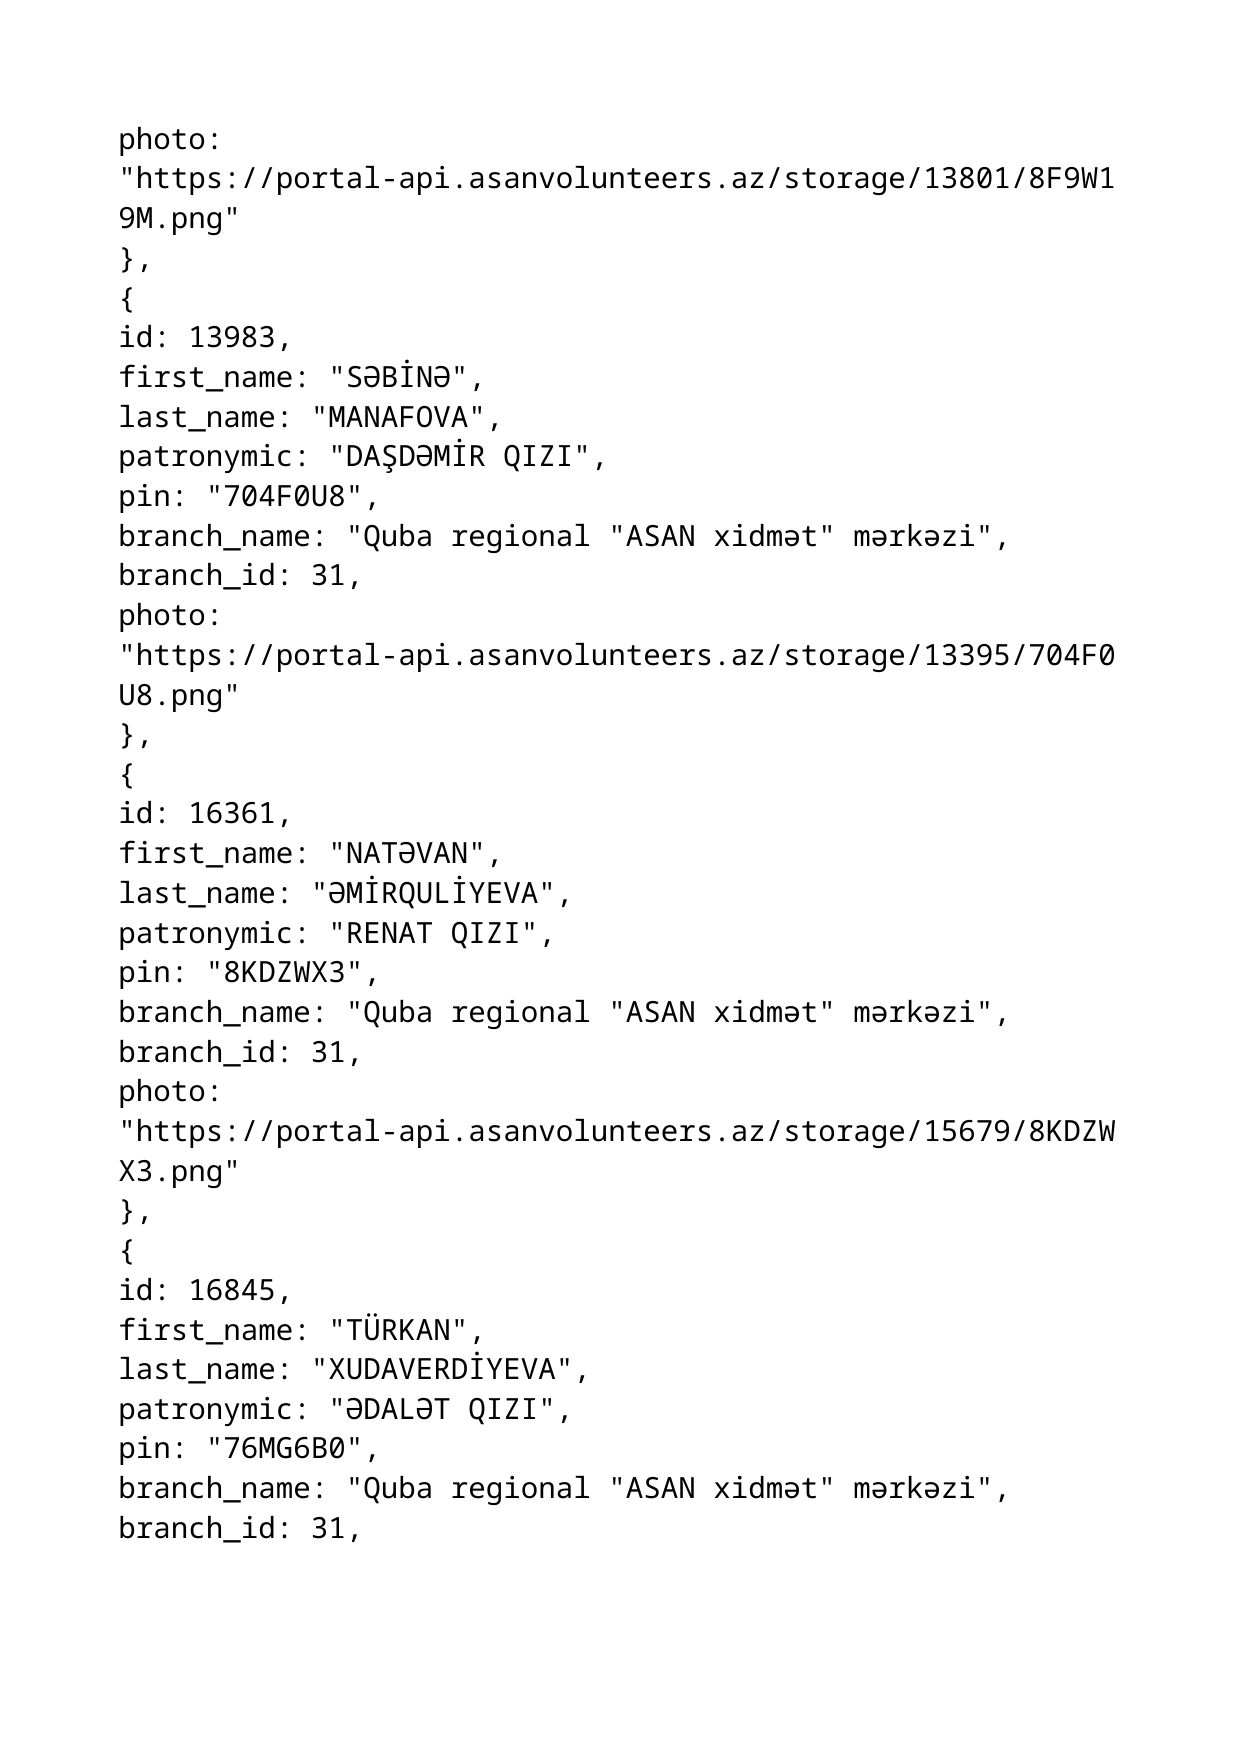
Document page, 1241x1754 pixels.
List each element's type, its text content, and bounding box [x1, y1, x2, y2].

text first_name: "TÜRKAN", [118, 1309, 1122, 1348]
text branch_id: 31, [118, 1507, 1122, 1547]
text last_name: "XUDAVERDİYEVA", [118, 1348, 1122, 1388]
text branch_name: "Quba regional "ASAN xidmət" mərkəzi", [118, 991, 1122, 1031]
text first_name: "SƏBİNƏ", [118, 356, 1122, 396]
text patronymic: "ƏDALƏT QIZI", [118, 1388, 1122, 1428]
text photo: "https://portal-api.asanvolunteers.az/storage/15679/8KDZWX3.png" [118, 1071, 1122, 1190]
text branch_id: 31, [118, 555, 1122, 594]
text { [118, 277, 1122, 317]
text last_name: "MANAFOVA", [118, 396, 1122, 436]
text }, [118, 237, 1122, 277]
text branch_name: "Quba regional "ASAN xidmət" mərkəzi", [118, 1467, 1122, 1507]
text first_name: "NATƏVAN", [118, 832, 1122, 872]
text branch_name: "Quba regional "ASAN xidmət" mərkəzi", [118, 515, 1122, 555]
text }, [118, 713, 1122, 753]
text pin: "8KDZWX3", [118, 952, 1122, 991]
text id: 13983, [118, 317, 1122, 356]
text id: 16361, [118, 793, 1122, 832]
text patronymic: "RENAT QIZI", [118, 912, 1122, 952]
text photo: "https://portal-api.asanvolunteers.az/storage/13395/704F0U8.png" [118, 594, 1122, 713]
text }, [118, 1190, 1122, 1229]
text patronymic: "DAŞDƏMİR QIZI", [118, 436, 1122, 475]
text photo: "https://portal-api.asanvolunteers.az/storage/13801/8F9W19M.png" [118, 118, 1122, 237]
text branch_id: 31, [118, 1031, 1122, 1071]
text last_name: "ƏMİRQULİYEVA", [118, 872, 1122, 912]
text pin: "704F0U8", [118, 475, 1122, 515]
text { [118, 753, 1122, 793]
text id: 16845, [118, 1269, 1122, 1309]
text pin: "76MG6B0", [118, 1428, 1122, 1467]
text { [118, 1229, 1122, 1269]
